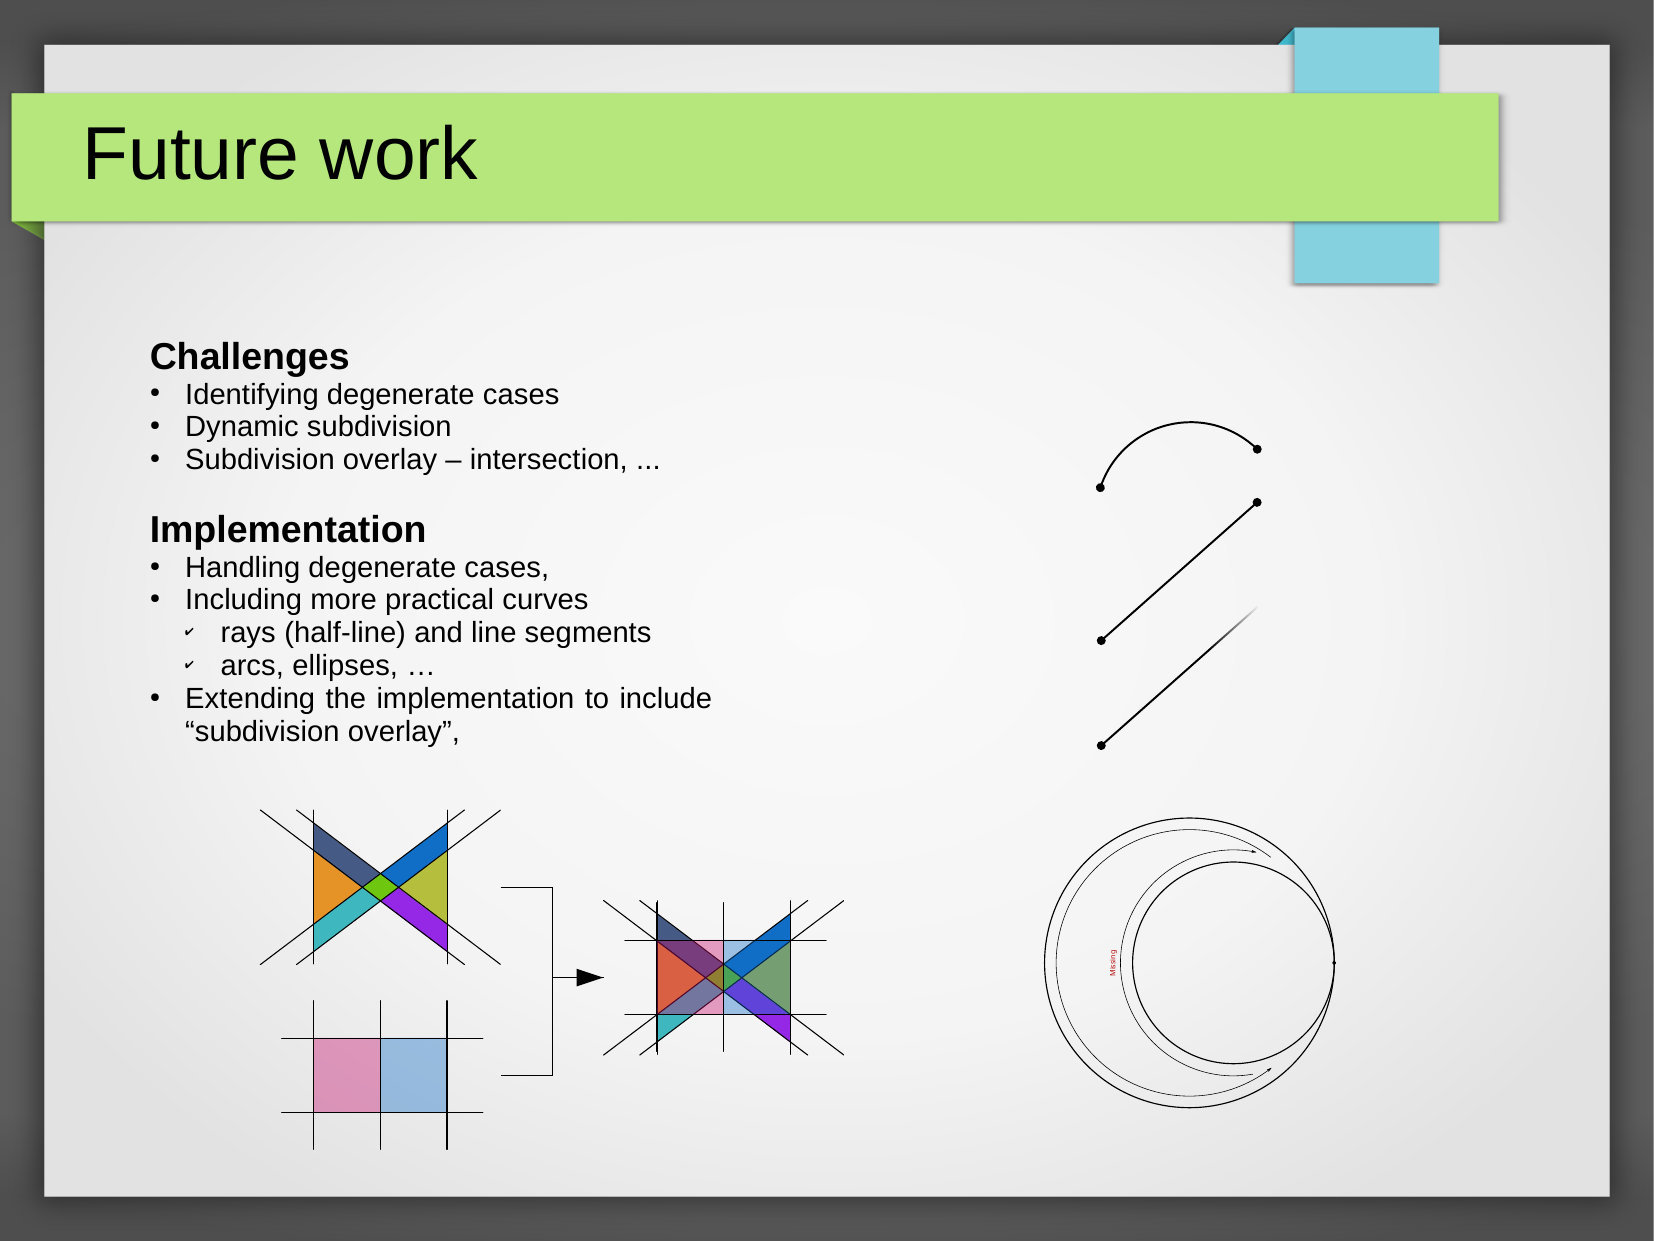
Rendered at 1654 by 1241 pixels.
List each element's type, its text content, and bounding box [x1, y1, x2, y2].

text_box Challenges Identifying degenerate cases Dynamic subdivision Subdivision overlay – intersection, ... Implementation Handling degenerate cases, Including more practical curves rays (half-line) and line segments arcs, ellipses, … Extending the implementation to include “subdivision overlay”, [135, 328, 796, 755]
title Future work [82, 94, 1264, 213]
picture [0, 0, 1654, 1241]
